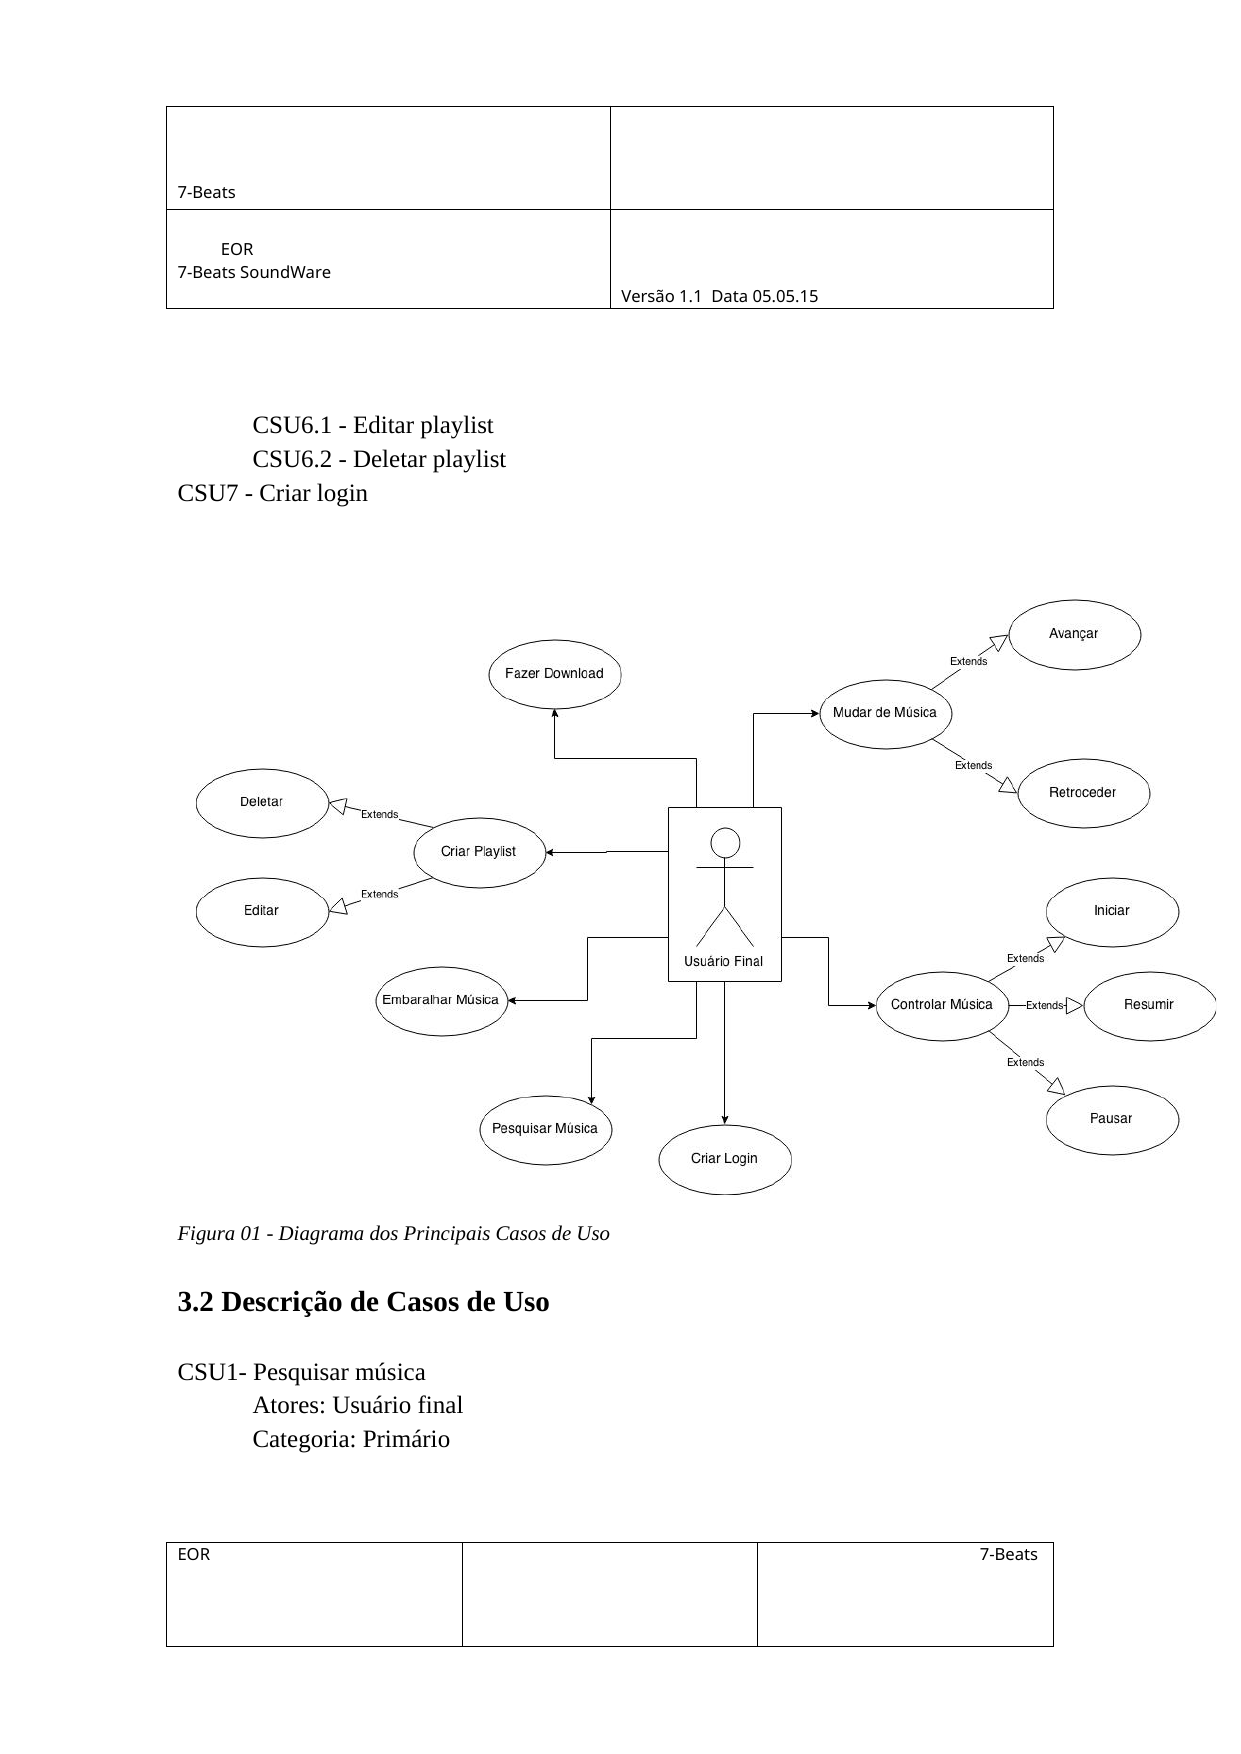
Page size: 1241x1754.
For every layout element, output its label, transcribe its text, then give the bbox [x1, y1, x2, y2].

subtitle 3.2 Descrição de Casos de Uso [177, 1285, 1063, 1317]
picture [196, 599, 1217, 1197]
text Categoria: Primário [177, 1426, 1063, 1453]
text CSU6.2 - Deletar playlist [177, 445, 1063, 472]
text Atores: Usuário final [177, 1392, 1063, 1419]
text CSU1- Pesquisar música [177, 1358, 1063, 1385]
text Figura 01 - Diagrama dos Principais Casos de Uso [177, 1222, 1063, 1245]
text CSU6.1 - Editar playlist [177, 411, 1063, 438]
text CSU7 - Criar login [177, 479, 1063, 506]
